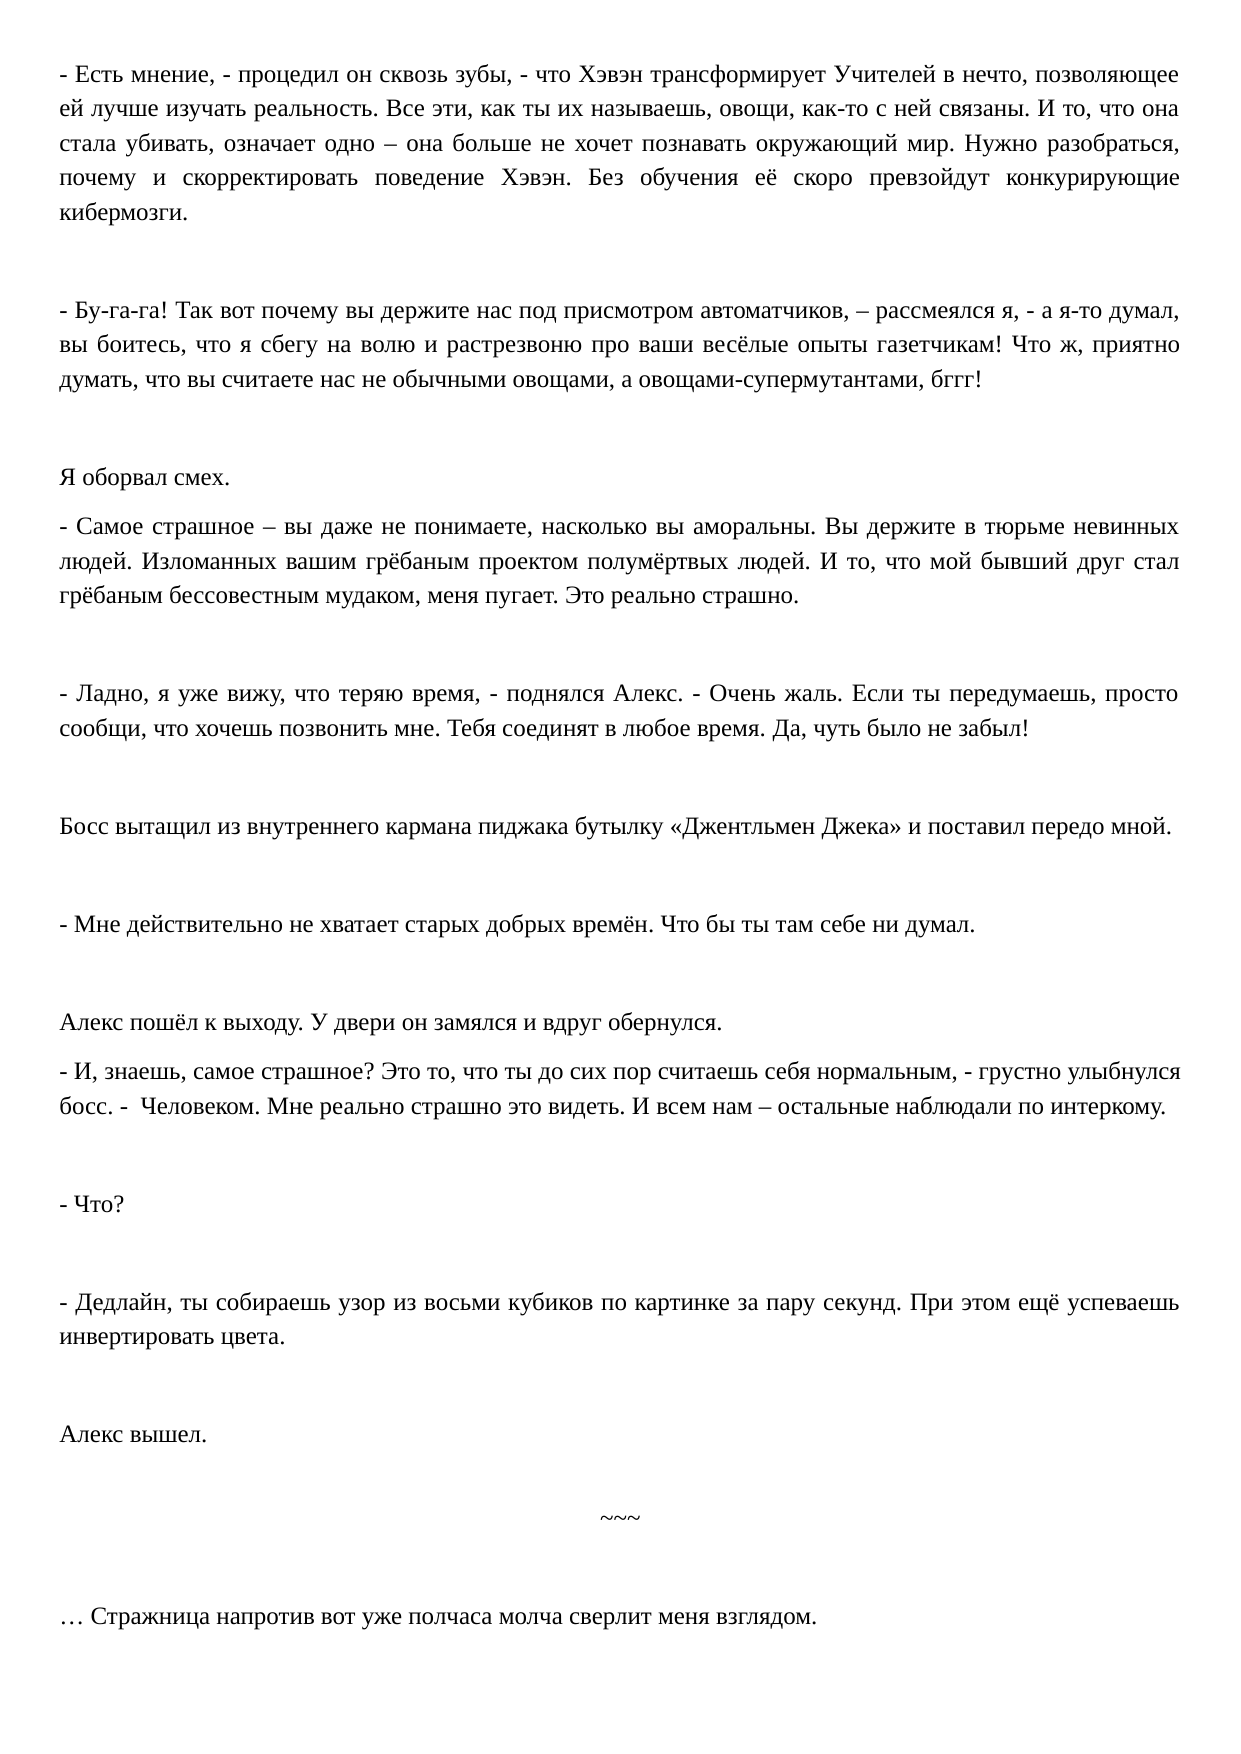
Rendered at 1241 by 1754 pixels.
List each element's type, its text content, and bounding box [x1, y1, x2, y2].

text Босс вытащил из внутреннего кармана пиджака бутылку «Джентльмен Джека» и поставил передо мной. [59, 811, 1181, 840]
text … Стражница напротив вот уже полчаса молча сверлит меня взглядом. [59, 1601, 1181, 1630]
text - Дедлайн, ты собираешь узор из восьми кубиков по картинке за пару секунд. При этом ещё успеваешь инвертировать цвета. [59, 1287, 1181, 1350]
text Я оборвал смех. [59, 462, 1181, 491]
text - Ладно, я уже вижу, что теряю время, - поднялся Алекс. - Очень жаль. Если ты передумаешь, просто сообщи, что хочешь позвонить мне. Тебя соединят в любое время. Да, чуть было не забыл! [59, 678, 1181, 742]
text - Есть мнение, - процедил он сквозь зубы, - что Хэвэн трансформирует Учителей в нечто, позволяющее ей лучше изучать реальность. Все эти, как ты их называешь, овощи, как-то с ней связаны. И то, что она стала убивать, означает одно – она больше не хочет познавать окружающий мир. Нужно разобраться, почему и скорректировать поведение Хэвэн. Без обучения её скоро превзойдут конкурирующие кибермозги. [59, 59, 1181, 226]
text - Мне действительно не хватает старых добрых времён. Что бы ты там себе ни думал. [59, 909, 1181, 938]
text Алекс вышел. [59, 1419, 1181, 1448]
text Алекс пошёл к выходу. У двери он замялся и вдруг обернулся. [59, 1007, 1181, 1036]
text - И, знаешь, самое страшное? Это то, что ты до сих пор считаешь себя нормальным, - грустно улыбнулся босс. - Человеком. Мне реально страшно это видеть. И всем нам – остальные наблюдали по интеркому. [59, 1056, 1181, 1119]
text - Что? [59, 1189, 1181, 1218]
text - Бу-га-га! Так вот почему вы держите нас под присмотром автоматчиков, – рассмеялся я, - а я-то думал, вы боитесь, что я сбегу на волю и растрезвоню про ваши весёлые опыты газетчикам! Что ж, приятно думать, что вы считаете нас не обычными овощами, а овощами-супермутантами, бггг! [59, 295, 1181, 393]
text - Самое страшное – вы даже не понимаете, насколько вы аморальны. Вы держите в тюрьме невинных людей. Изломанных вашим грёбаным проектом полумёртвых людей. И то, что мой бывший друг стал грёбаным бессовестным мудаком, меня пугает. Это реально страшно. [59, 511, 1181, 609]
text ~~~ [59, 1469, 1181, 1532]
